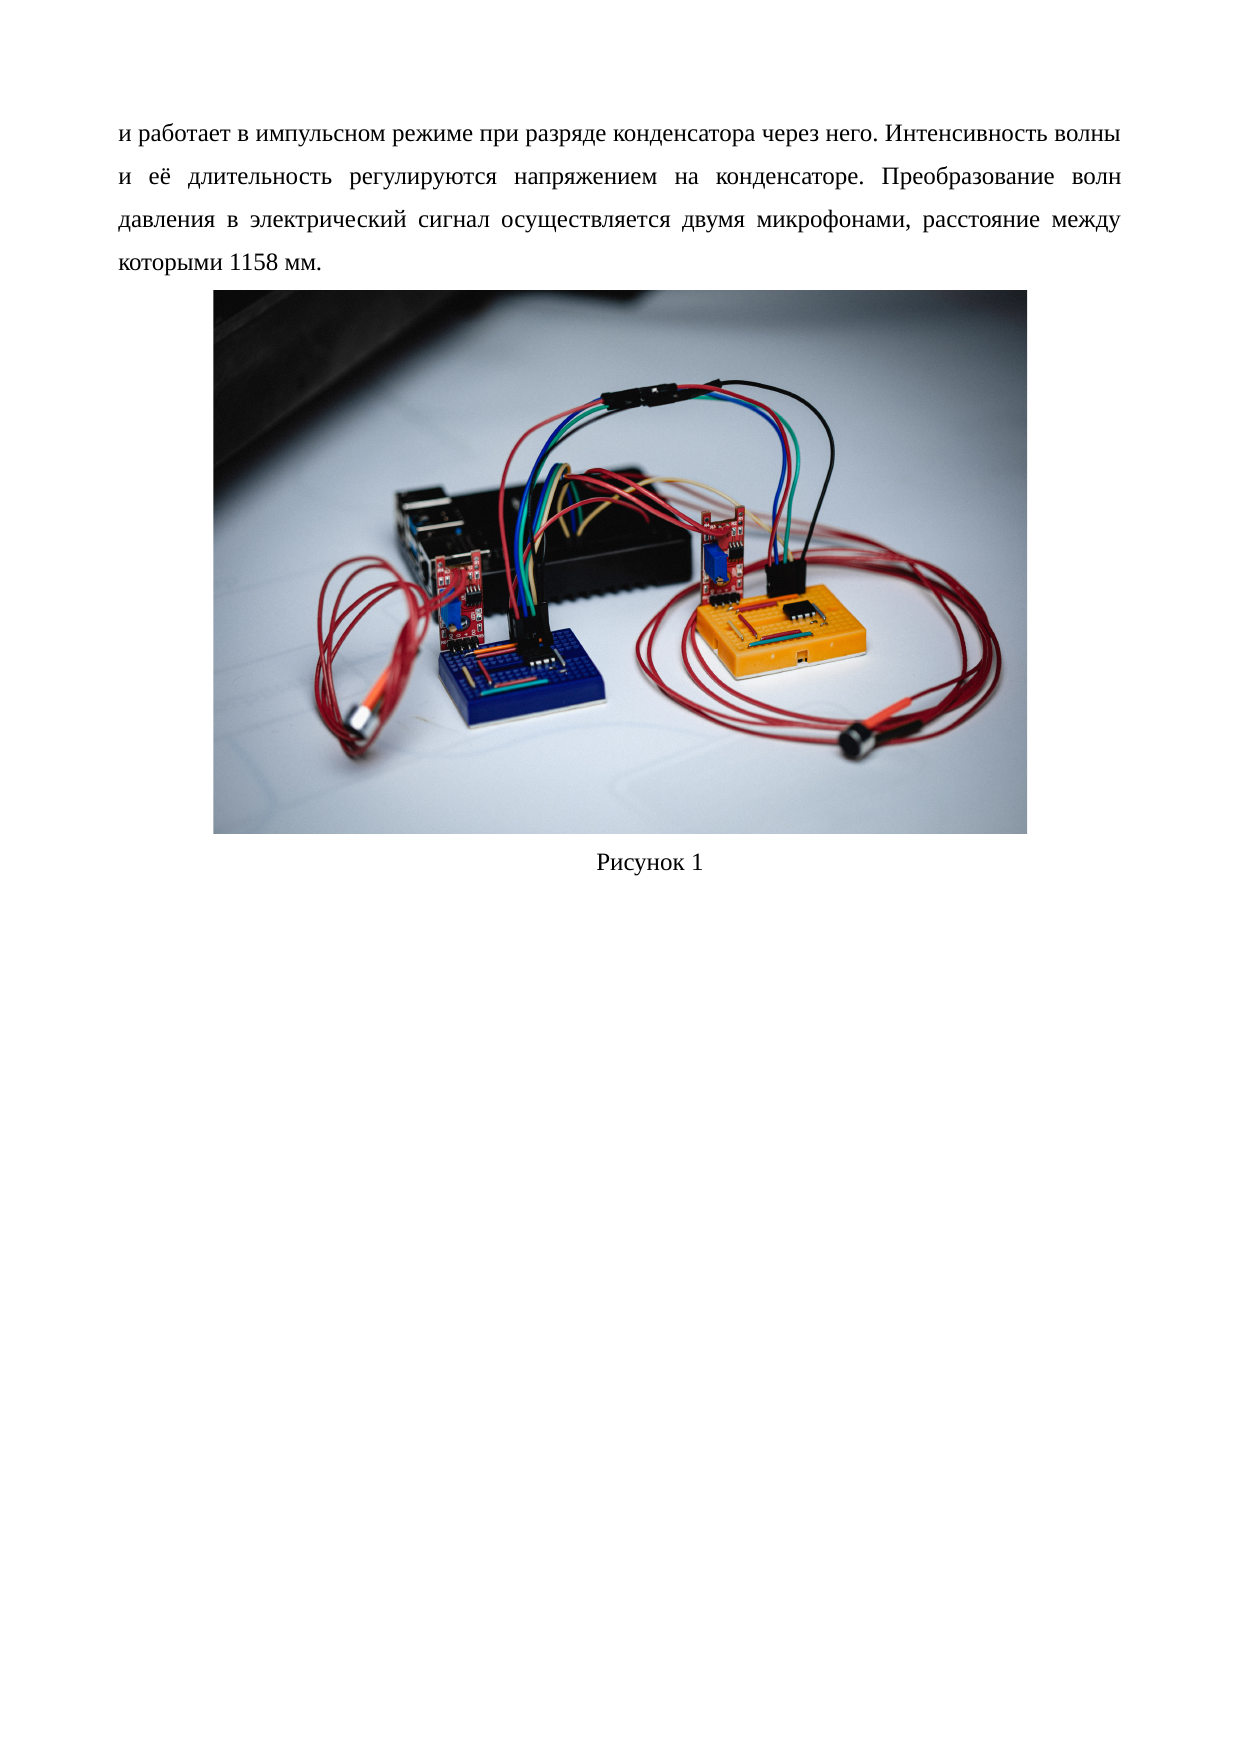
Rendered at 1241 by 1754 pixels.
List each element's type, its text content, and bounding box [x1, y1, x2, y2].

text Рисунок 1 [118, 834, 1122, 876]
text и работает в импульсном режиме при разряде конденсатора через него. Интенсивность волны и её длительность регулируются напряжением на конденсаторе. Преобразование волн давления в электрический сигнал осуществляется двумя микрофонами, расстояние между которыми 1158 мм. [118, 118, 1122, 276]
picture [213, 290, 1028, 834]
